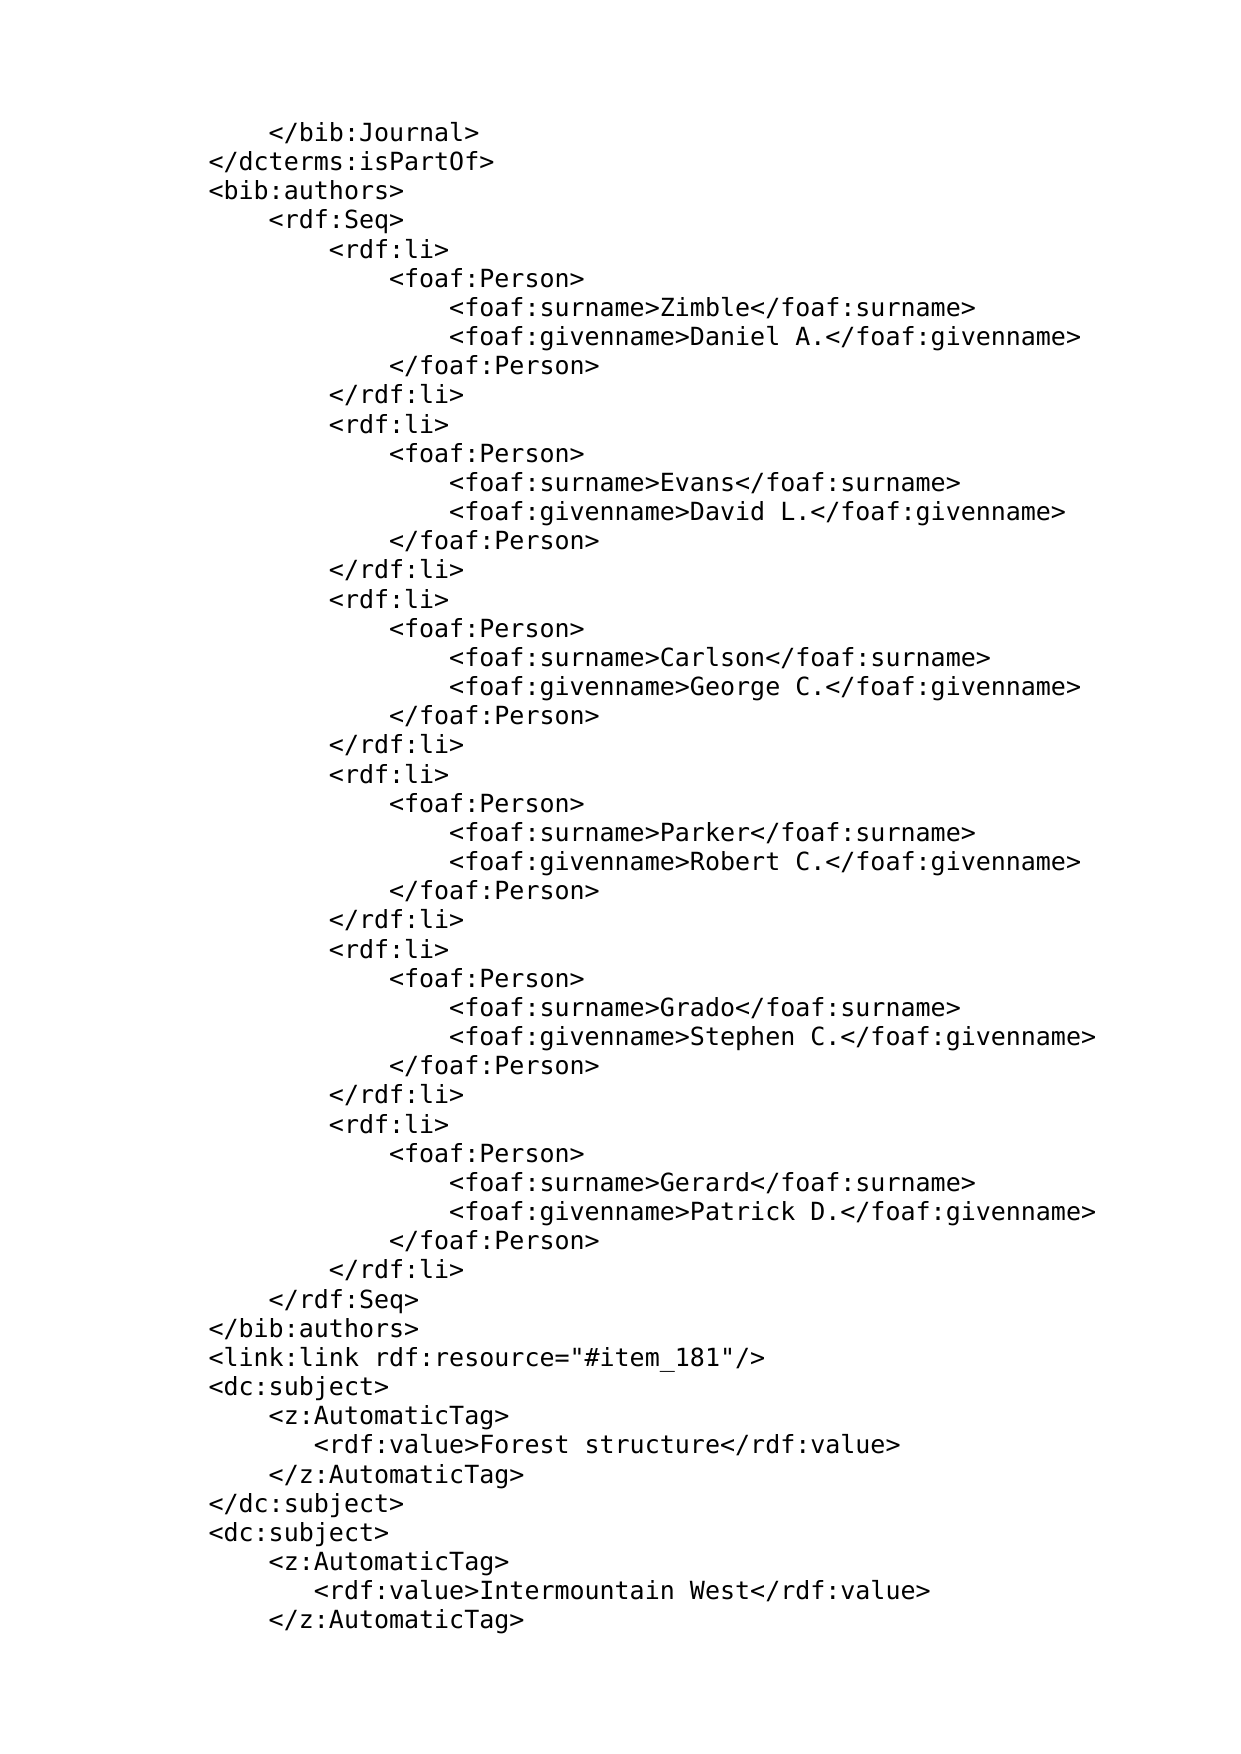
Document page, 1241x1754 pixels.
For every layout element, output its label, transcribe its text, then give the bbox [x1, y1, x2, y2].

text </bib:Journal> </dcterms:isPartOf> <bib:authors> <rdf:Seq> <rdf:li> <foaf:Person> <foaf:surname>Zimble</foaf:surname> <foaf:givenname>Daniel A.</foaf:givenname> </foaf:Person> </rdf:li> <rdf:li> <foaf:Person> <foaf:surname>Evans</foaf:surname> <foaf:givenname>David L.</foaf:givenname> </foaf:Person> </rdf:li> <rdf:li> <foaf:Person> <foaf:surname>Carlson</foaf:surname> <foaf:givenname>George C.</foaf:givenname> </foaf:Person> </rdf:li> <rdf:li> <foaf:Person> <foaf:surname>Parker</foaf:surname> <foaf:givenname>Robert C.</foaf:givenname> </foaf:Person> </rdf:li> <rdf:li> <foaf:Person> <foaf:surname>Grado</foaf:surname> <foaf:givenname>Stephen C.</foaf:givenname> </foaf:Person> </rdf:li> <rdf:li> <foaf:Person> <foaf:surname>Gerard</foaf:surname> <foaf:givenname>Patrick D.</foaf:givenname> </foaf:Person> </rdf:li> </rdf:Seq> </bib:authors> <link:link rdf:resource="#item_181"/> <dc:subject> <z:AutomaticTag> <rdf:value>Forest structure</rdf:value> </z:AutomaticTag> </dc:subject> <dc:subject> <z:AutomaticTag> <rdf:value>Intermountain West</rdf:value> </z:AutomaticTag> [118, 118, 1122, 1635]
